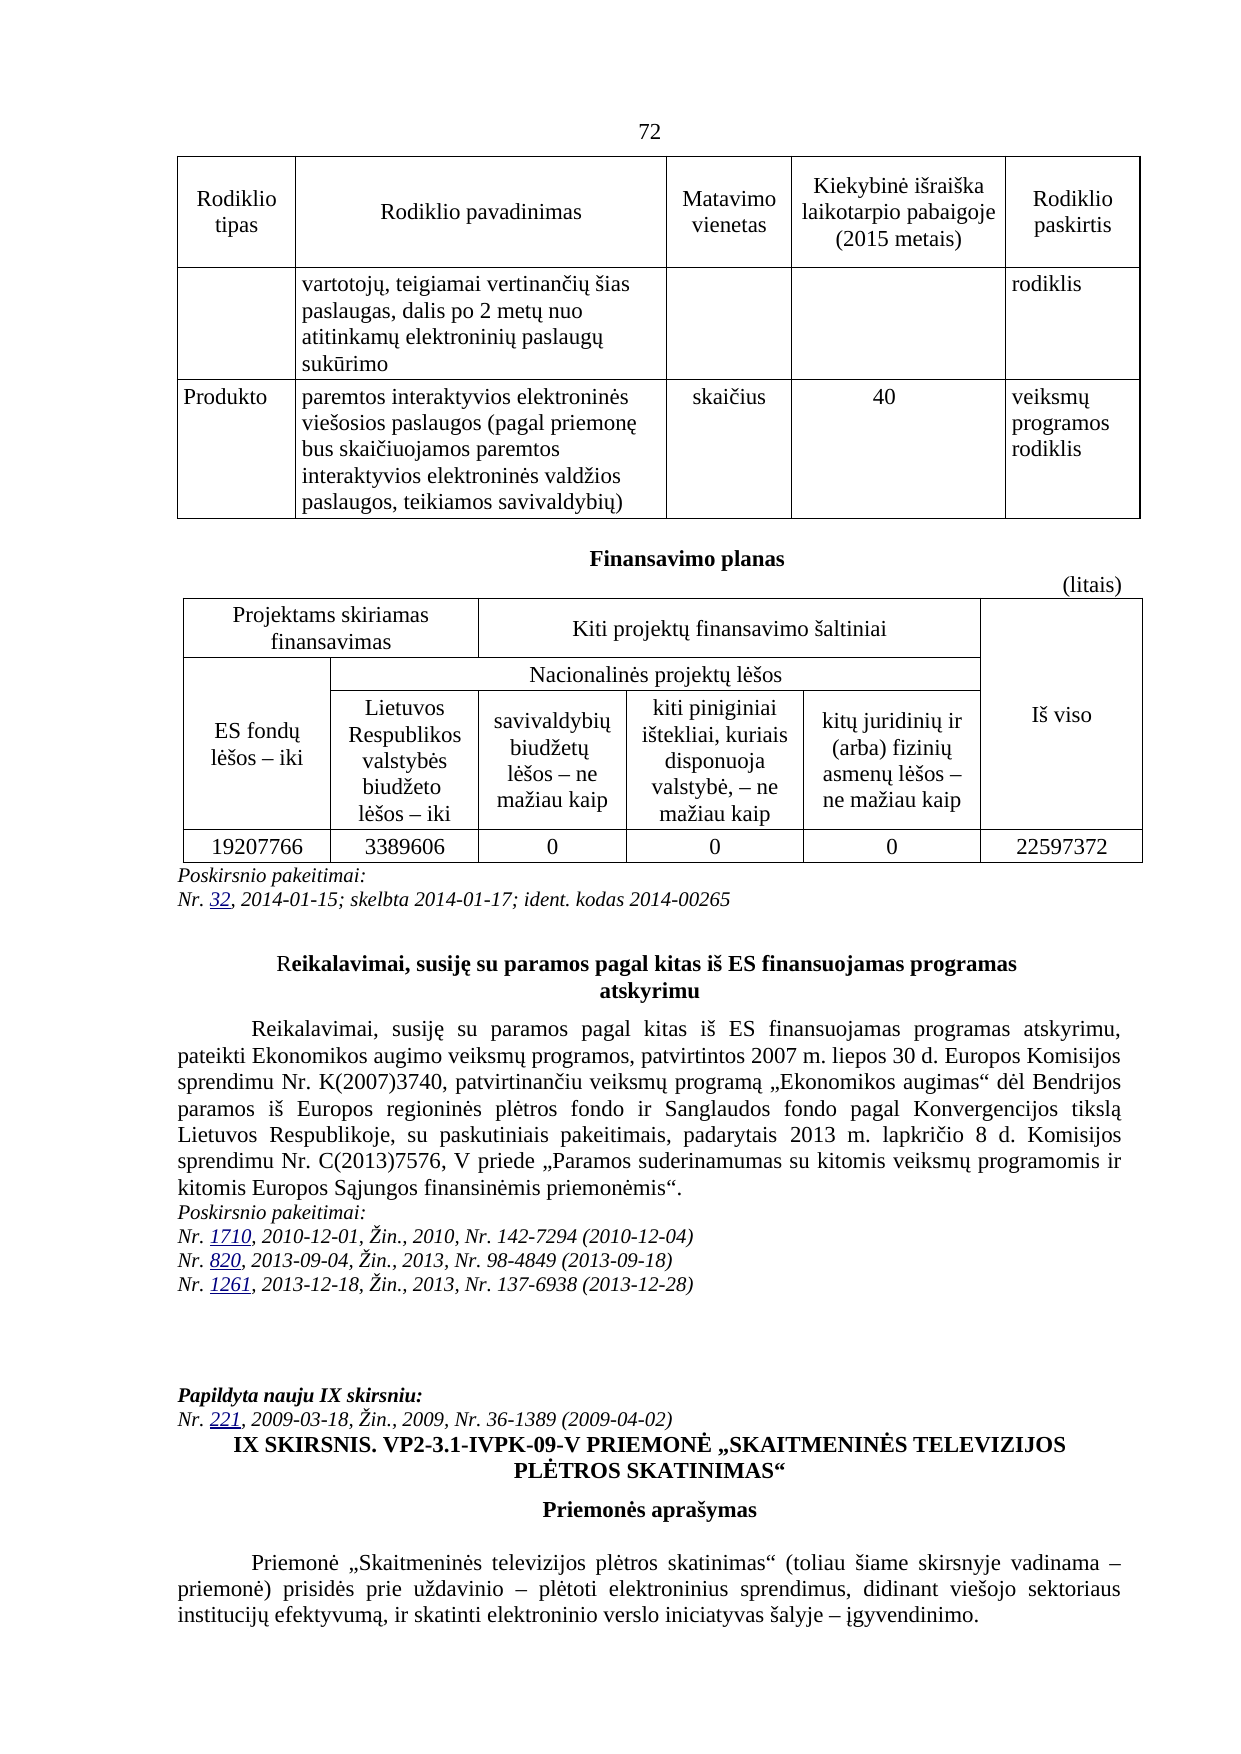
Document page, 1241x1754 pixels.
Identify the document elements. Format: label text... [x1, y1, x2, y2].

table_cell 40 [792, 380, 1005, 517]
text Papildyta nauju IX skirsniu: [177, 1382, 1122, 1407]
text Nr. 221, 2009-03-18, Žin., 2009, Nr. 36-1389 (2009-04-02) [177, 1407, 1122, 1431]
text Poskirsnio pakeitimai: [177, 863, 1122, 887]
text Nr. 1261, 2013-12-18, Žin., 2013, Nr. 137-6938 (2013-12-28) [177, 1272, 1122, 1296]
text Reikalavimai, susiję su paramos pagal kitas iš ES finansuojamas programas atskyrimu, pateikti Ekonomikos augimo veiksmų programos, patvirtintos 2007 m. liepos 30 d. Europos Komisijos sprendimu Nr. K(2007)3740, patvirtinančiu veiksmų programą „Ekonomikos augimas“ dėl Bendrijos paramos iš Europos regioninės plėtros fondo ir Sanglaudos fondo pagal Konvergencijos tikslą Lietuvos Respublikoje, su paskutiniais pakeitimais, padarytais 2013 m. lapkričio 8 d. Komisijos sprendimu Nr. C(2013)7576, V priede „Paramos suderinamumas su kitomis veiksmų programomis ir kitomis Europos Sąjungos finansinėmis priemonėmis“. [177, 1016, 1122, 1200]
text Nr. 1710, 2010-12-01, Žin., 2010, Nr. 142-7294 (2010-12-04) [177, 1224, 1122, 1248]
text Priemonės aprašymas [177, 1496, 1122, 1522]
table_cell [667, 268, 791, 379]
table_cell veiksmų programos rodiklis [1006, 380, 1139, 517]
table_header Kiekybinė išraiška laikotarpio pabaigoje (2015 metais) [792, 157, 1005, 267]
text Priemonė „Skaitmeninės televizijos plėtros skatinimas“ (toliau šiame skirsnyje vadinama – priemonė) prisidės prie uždavinio – plėtoti elektroninius sprendimus, didinant viešojo sektoriaus institucijų efektyvumą, ir skatinti elektroninio verslo iniciatyvas šalyje – įgyvendinimo. [177, 1548, 1122, 1628]
text (litais) [177, 571, 1122, 598]
table_cell Nacionalinės projektų lėšos [331, 658, 980, 690]
table_header Kiti projektų finansavimo šaltiniai [479, 599, 980, 657]
text IX SKIRSNIS. VP2-3.1-IVPK-09-V PRIEMONĖ „SKAITMENINĖS TELEVIZIJOS PLĖTROS SKATINIMAS“ [177, 1431, 1122, 1483]
table_cell 0 [804, 830, 980, 862]
text Finansavimo planas [177, 545, 1122, 571]
table_header Rodiklio pavadinimas [296, 157, 666, 267]
text Poskirsnio pakeitimai: [177, 1200, 1122, 1224]
table_cell [792, 268, 1005, 379]
text Nr. 32, 2014-01-15; skelbta 2014-01-17; ident. kodas 2014-00265 [177, 887, 1122, 911]
table_header Iš viso [981, 599, 1142, 829]
table_cell rodiklis [1006, 268, 1139, 379]
table_cell 3389606 [331, 830, 478, 862]
text Reikalavimai, susiję su paramos pagal kitas iš ES finansuojamas programas atskyrimu [177, 950, 1122, 1003]
table_cell [178, 268, 295, 379]
table_header Projektams skiriamas finansavimas [184, 599, 478, 657]
table_cell Produkto [178, 380, 295, 517]
table_cell kitų juridinių ir (arba) fizinių asmenų lėšos – ne mažiau kaip [804, 691, 980, 829]
table_header Rodiklio paskirtis [1006, 157, 1139, 267]
table_cell paremtos interaktyvios elektroninės viešosios paslaugos (pagal priemonę bus skaičiuojamos paremtos interaktyvios elektroninės valdžios paslaugos, teikiamos savivaldybių) [296, 380, 666, 517]
table_cell vartotojų, teigiamai vertinančių šias paslaugas, dalis po 2 metų nuo atitinkamų elektroninių paslaugų sukūrimo [296, 268, 666, 379]
table_cell ES fondų lėšos – iki [184, 658, 330, 829]
table_cell Lietuvos Respublikos valstybės biudžeto lėšos – iki [331, 691, 478, 829]
table_cell kiti piniginiai ištekliai, kuriais disponuoja valstybė, – ne mažiau kaip [627, 691, 803, 829]
table_cell savivaldybių biudžetų lėšos – ne mažiau kaip [479, 691, 626, 829]
text Nr. 820, 2013-09-04, Žin., 2013, Nr. 98-4849 (2013-09-18) [177, 1248, 1122, 1272]
table_cell 0 [627, 830, 803, 862]
table_header Matavimo vienetas [667, 157, 791, 267]
table_cell 22597372 [981, 830, 1142, 862]
table_cell skaičius [667, 380, 791, 517]
table_header Rodiklio tipas [178, 157, 295, 267]
table_cell 0 [479, 830, 626, 862]
table_cell 19207766 [184, 830, 330, 862]
